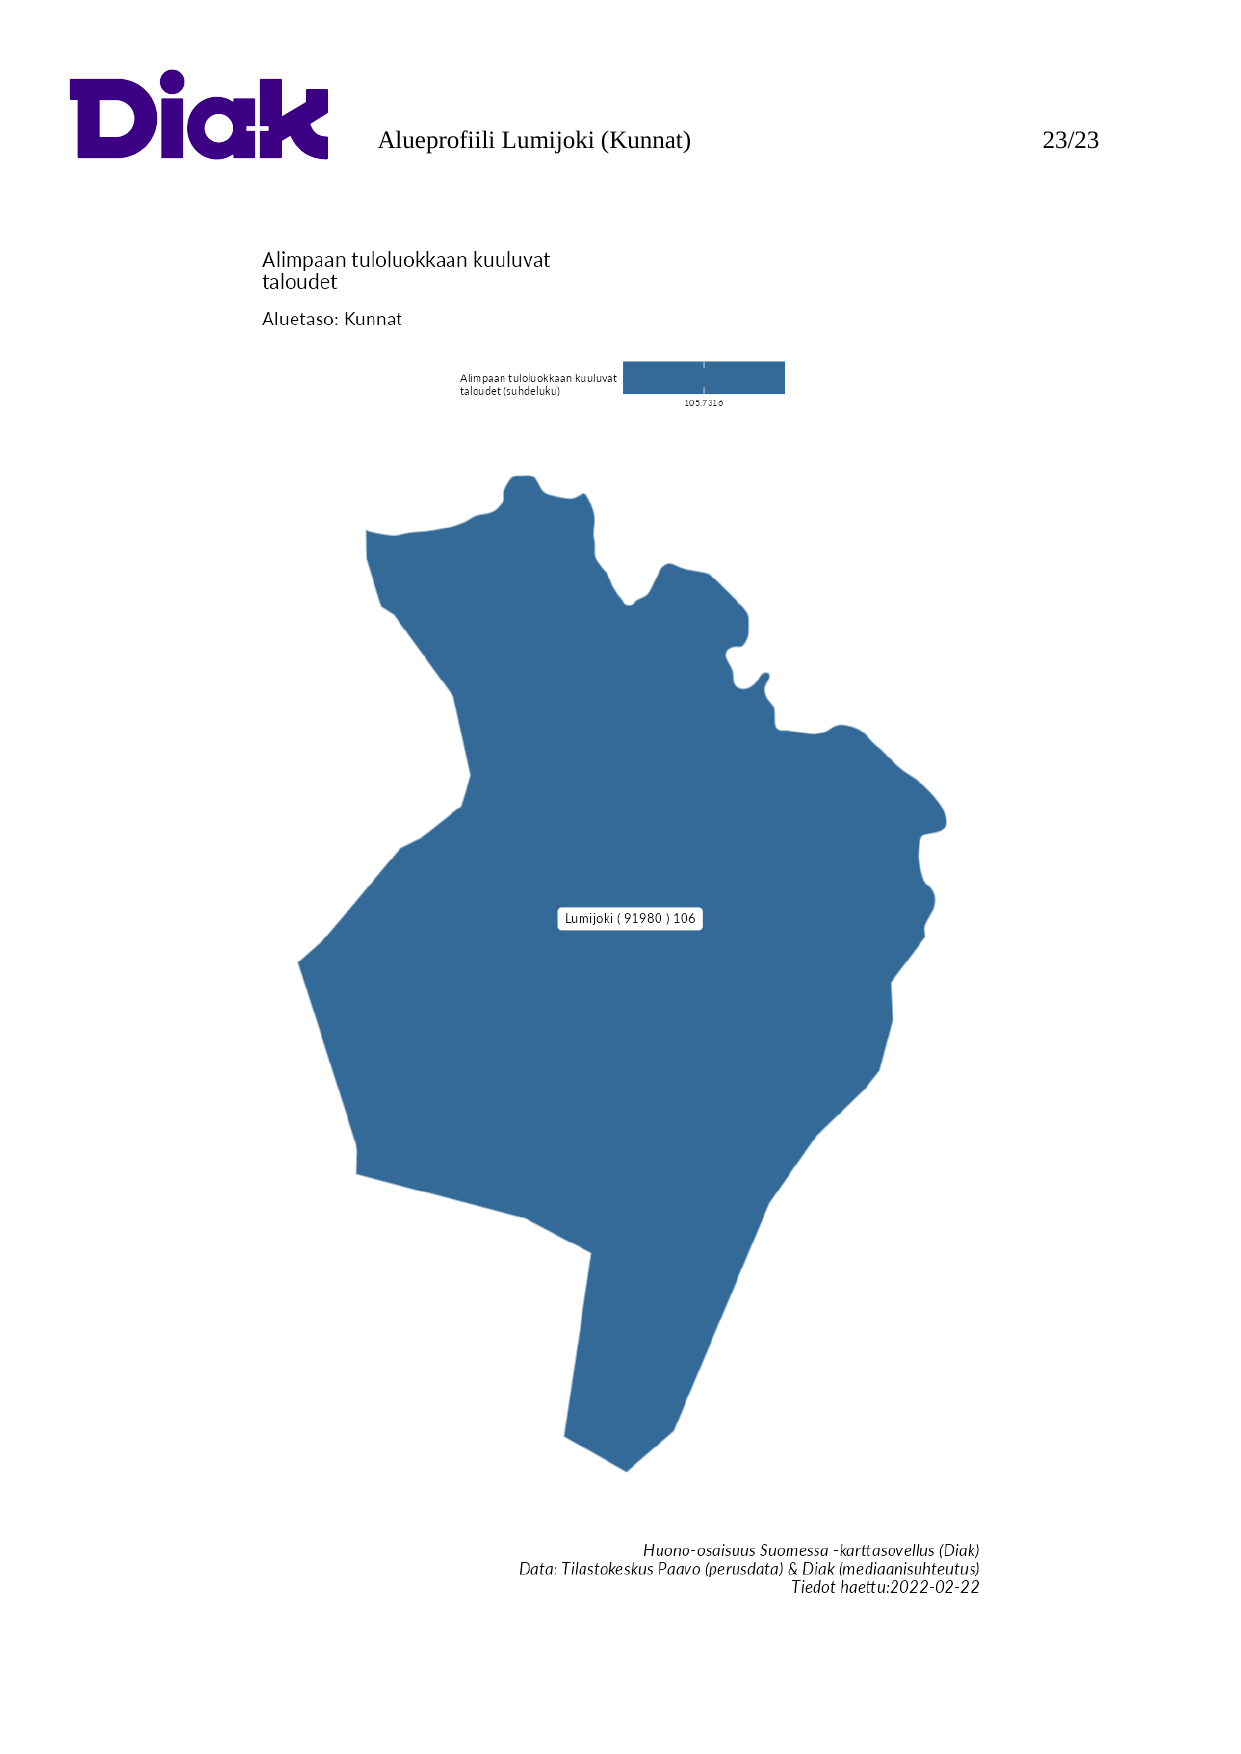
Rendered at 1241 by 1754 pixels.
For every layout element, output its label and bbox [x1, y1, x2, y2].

picture [61, 196, 1179, 1651]
